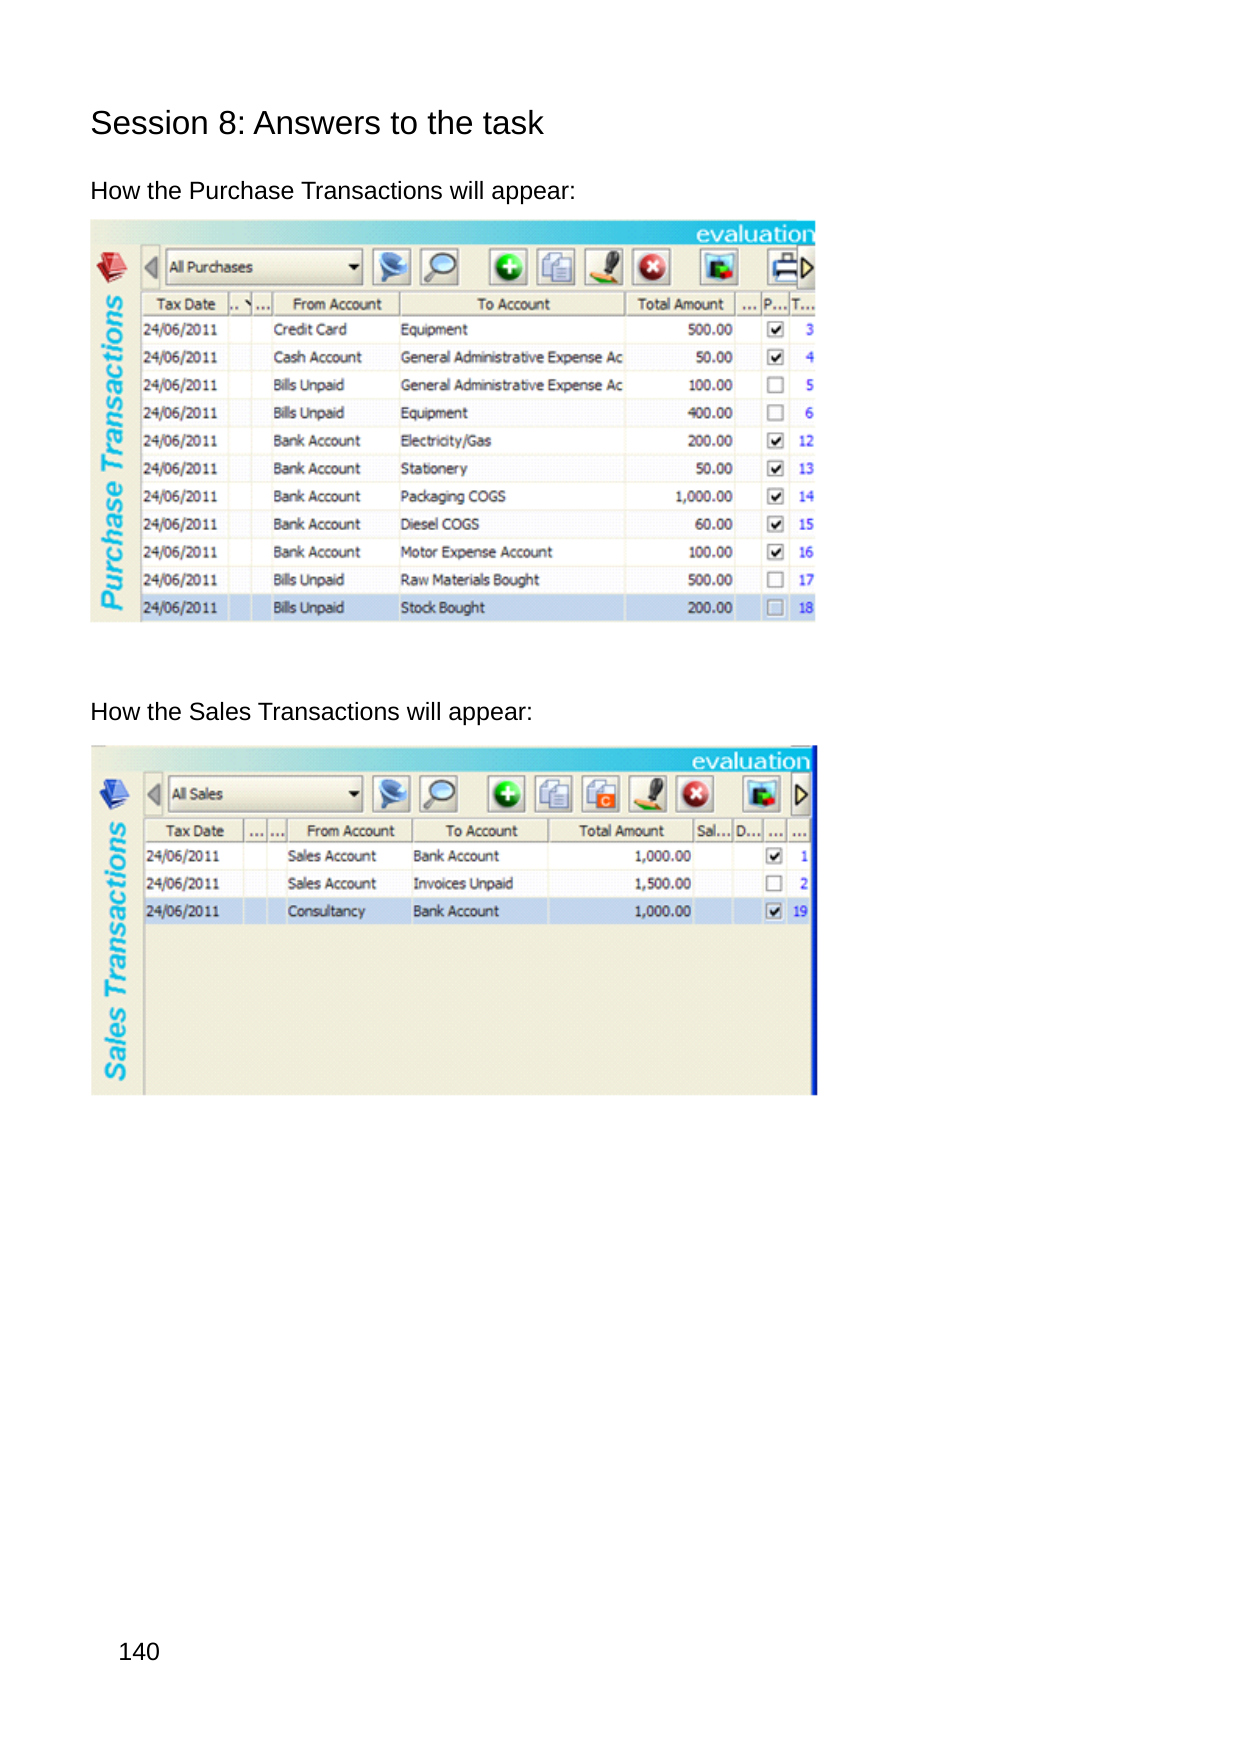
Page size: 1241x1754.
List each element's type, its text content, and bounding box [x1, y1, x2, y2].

picture [90, 744, 819, 1097]
text How the Sales Transactions will appear: [88, 697, 1152, 726]
picture [89, 218, 817, 624]
text Session 8: Answers to the task [88, 103, 1152, 142]
text How the Purchase Transactions will appear: [88, 176, 1152, 204]
